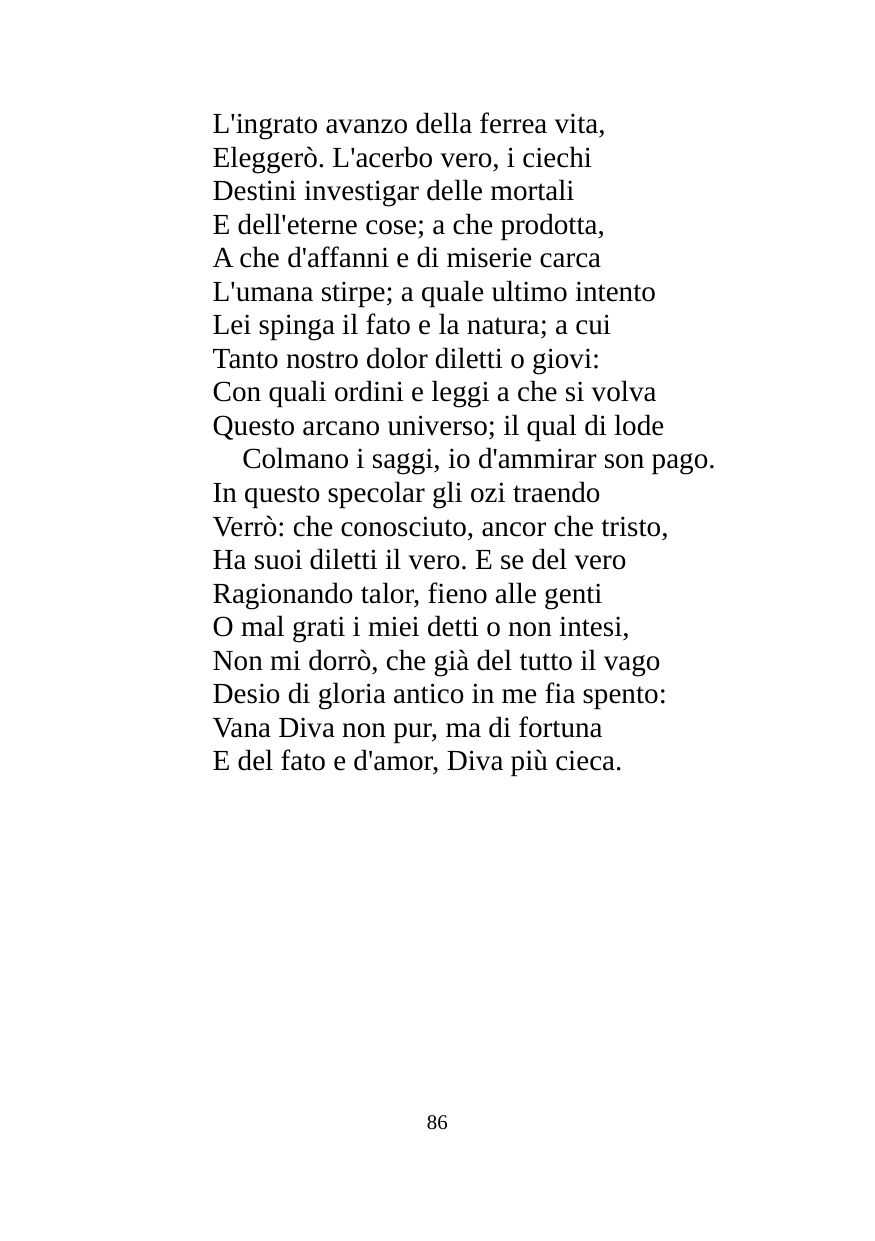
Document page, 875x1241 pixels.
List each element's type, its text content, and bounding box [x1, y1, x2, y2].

text Ragionando talor, fieno alle genti [183, 576, 768, 609]
text Lei spinga il fato e la natura; a cui [183, 307, 768, 341]
text L'ingrato avanzo della ferrea vita, [183, 106, 768, 140]
text Questo arcano universo; il qual di lode [183, 408, 768, 442]
text E del fato e d'amor, Diva più cieca. [183, 743, 768, 777]
text O mal grati i miei detti o non intesi, [183, 609, 768, 643]
text Con quali ordini e leggi a che si volva [183, 374, 768, 408]
text Destini investigar delle mortali [183, 173, 768, 207]
text Tanto nostro dolor diletti o giovi: [183, 341, 768, 374]
text In questo specolar gli ozi traendo [183, 475, 768, 509]
text Desio di gloria antico in me fia spento: [183, 676, 768, 710]
text Vana Diva non pur, ma di fortuna [183, 710, 768, 743]
text A che d'affanni e di miserie carca [183, 240, 768, 274]
text Verrò: che conosciuto, ancor che tristo, [183, 509, 768, 542]
text L'umana stirpe; a quale ultimo intento [183, 274, 768, 307]
text Colmano i saggi, io d'ammirar son pago. [212, 442, 768, 475]
text Ha suoi diletti il vero. E se del vero [183, 542, 768, 576]
text Eleggerò. L'acerbo vero, i ciechi [183, 140, 768, 173]
text Non mi dorrò, che già del tutto il vago [183, 643, 768, 676]
text E dell'eterne cose; a che prodotta, [183, 207, 768, 240]
